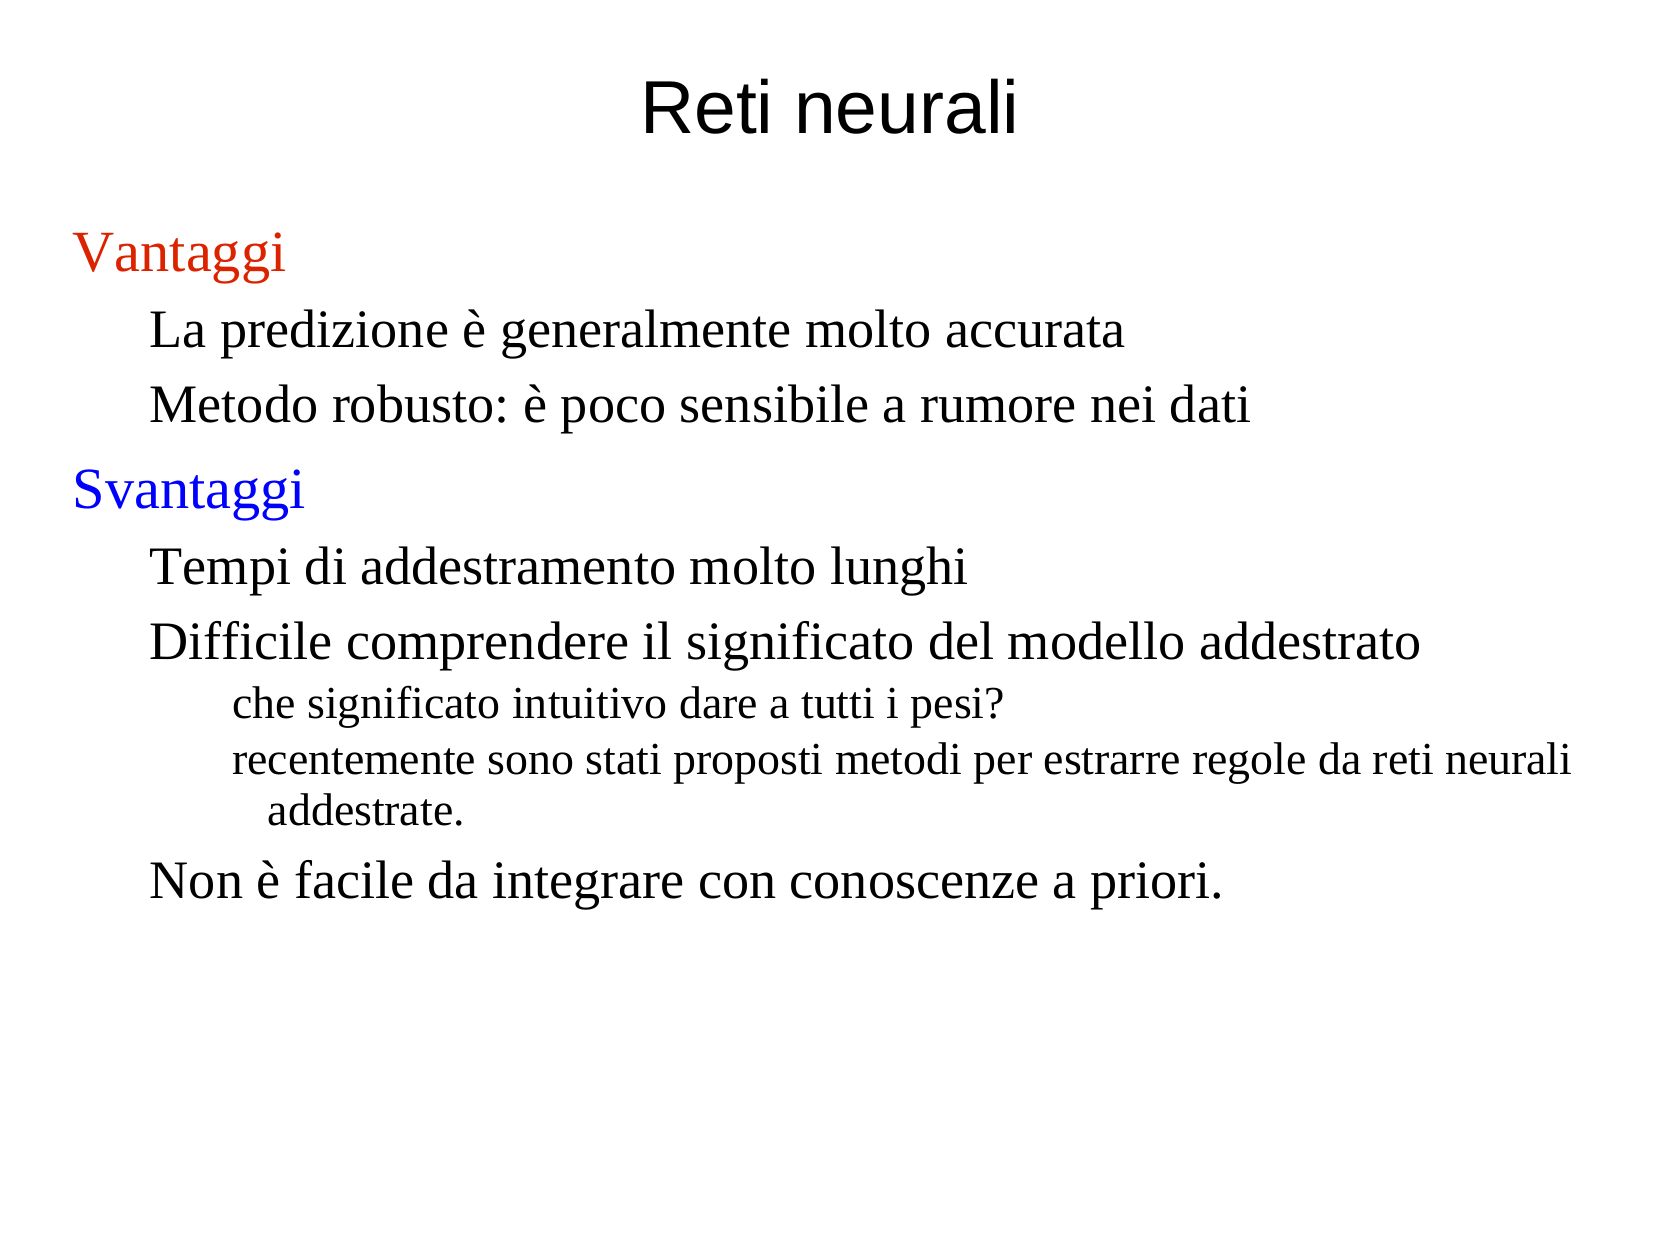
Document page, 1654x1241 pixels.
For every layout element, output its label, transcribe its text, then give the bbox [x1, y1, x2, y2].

title Reti neurali [52, 42, 1608, 173]
list Vantaggi La predizione è generalmente molto accurata Metodo robusto: è poco sensibile a rumore nei dati Svantaggi Tempi di addestramento molto lunghi Difficile comprendere il significato del modello addestrato che significato intuitivo dare a tutti i pesi? recentemente sono stati proposti metodi per estrarre regole da reti neurali addestrate. Non è facile da integrare con conoscenze a priori. [55, 219, 1605, 1179]
